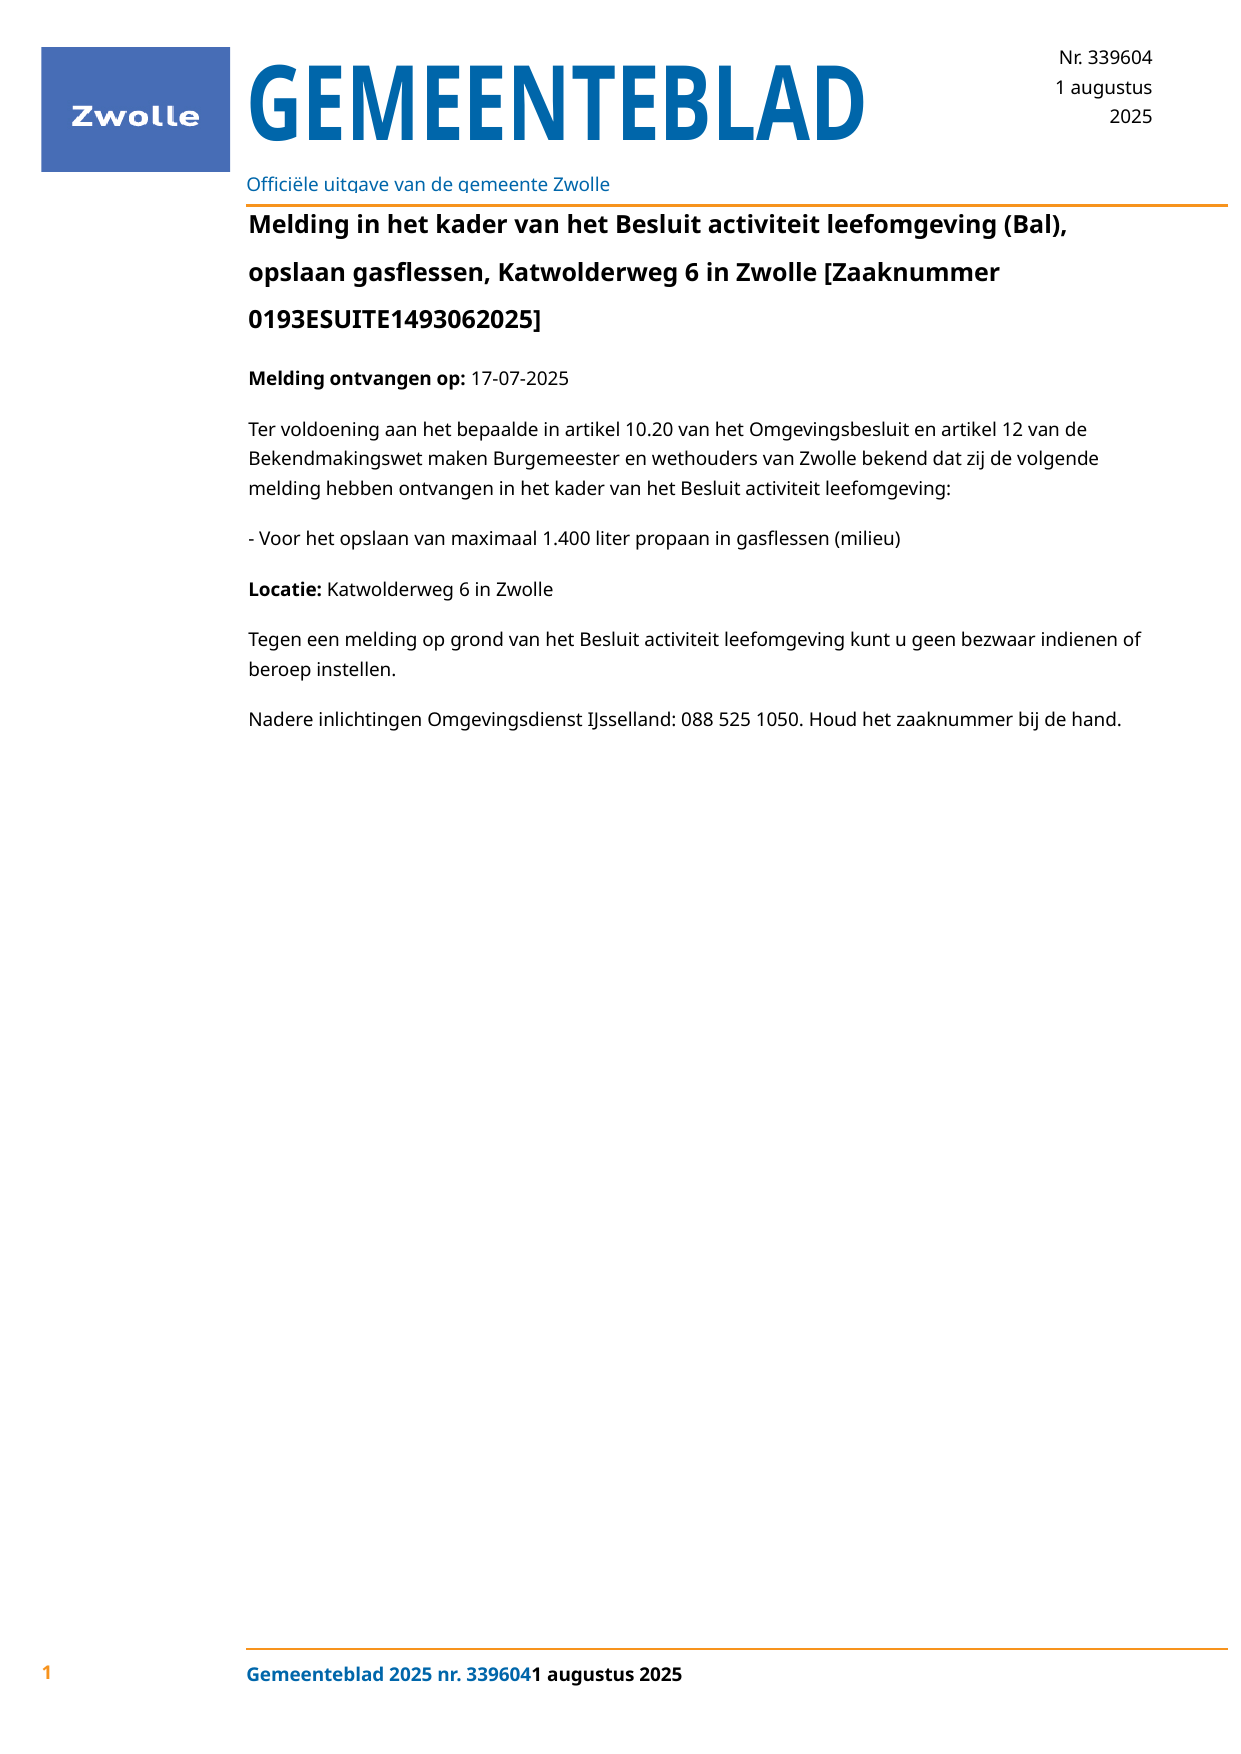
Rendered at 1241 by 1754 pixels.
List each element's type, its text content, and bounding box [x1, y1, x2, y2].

text - Voor het opslaan van maximaal 1.400 liter propaan in gasflessen (milieu) [248, 526, 1152, 551]
text Tegen een melding op grond van het Besluit activiteit leefomgeving kunt u geen bezwaar indienen of beroep instellen. [248, 626, 1152, 682]
text Melding in het kader van het Besluit activiteit leefomgeving (Bal), opslaan gasflessen, Katwolderweg 6 in Zwolle [Zaaknummer 0193ESUITE1493062025] [248, 207, 1152, 336]
picture [41, 47, 231, 172]
text Melding ontvangen op: 17-07-2025 [248, 366, 1152, 391]
text Ter voldoening aan het bepaalde in artikel 10.20 van het Omgevingsbesluit en artikel 12 van de Bekendmakingswet maken Burgemeester en wethouders van Zwolle bekend dat zij de volgende melding hebben ontvangen in het kader van het Besluit activiteit leefomgeving: [248, 416, 1152, 501]
text Locatie: Katwolderweg 6 in Zwolle [248, 576, 1152, 602]
text Nadere inlichtingen Omgevingsdienst IJsselland: 088 525 1050. Houd het zaaknummer bij de hand. [248, 706, 1152, 732]
